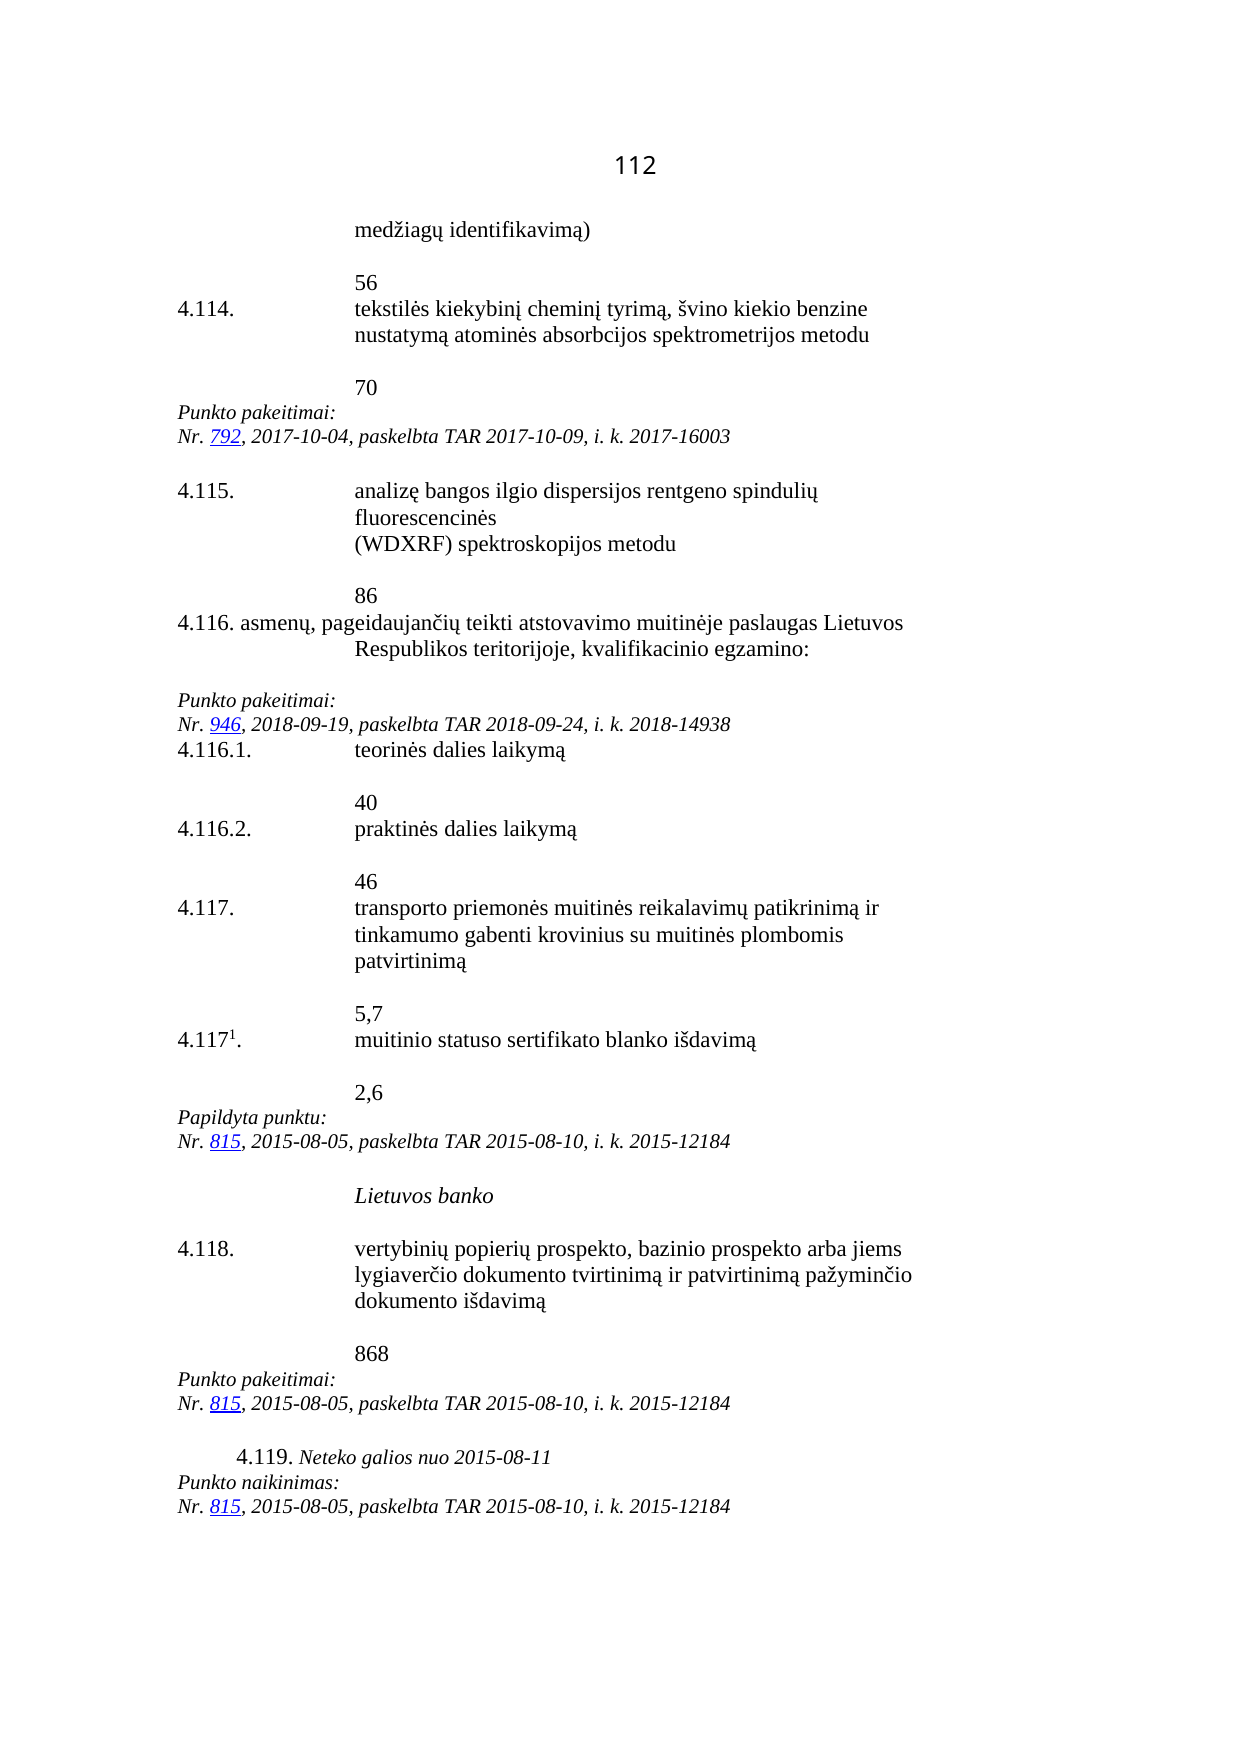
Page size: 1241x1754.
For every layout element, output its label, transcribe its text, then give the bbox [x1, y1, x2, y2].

text 4.116. asmenų, pageidaujančių teikti atstovavimo muitinėje paslaugas Lietuvos Respublikos teritorijoje, kvalifikacinio egzamino: [177, 609, 945, 662]
text Punkto pakeitimai: [177, 688, 1093, 712]
text Lietuvos banko [354, 1182, 945, 1235]
text 4.114. tekstilės kiekybinį cheminį tyrimą, švino kiekio benzine [177, 295, 945, 321]
text 4.1171. muitinio statuso sertifikato blanko išdavimą 2,6 [177, 1026, 945, 1105]
text 4.119. Neteko galios nuo 2015-08-11 [177, 1443, 1093, 1470]
text Punkto pakeitimai: [177, 400, 1093, 424]
text 4.116.1. teorinės dalies laikymą 40 [177, 736, 945, 815]
text lygiaverčio dokumento tvirtinimą ir patvirtinimą pažyminčio [354, 1261, 945, 1287]
text tinkamumo gabenti krovinius su muitinės plombomis patvirtinimą 5,7 [354, 921, 945, 1026]
text 4.117. transporto priemonės muitinės reikalavimų patikrinimą ir [177, 894, 945, 921]
text nustatymą atominės absorbcijos spektrometrijos metodu 70 [354, 321, 945, 400]
text Nr. 815, 2015-08-05, paskelbta TAR 2015-08-10, i. k. 2015-12184 [177, 1391, 1093, 1414]
text medžiagų identifikavimą) 56 [354, 216, 945, 295]
text dokumento išdavimą 868 [354, 1287, 945, 1366]
text 4.118. vertybinių popierių prospekto, bazinio prospekto arba jiems [177, 1235, 945, 1261]
text Nr. 815, 2015-08-05, paskelbta TAR 2015-08-10, i. k. 2015-12184 [177, 1129, 1093, 1153]
text Nr. 946, 2018-09-19, paskelbta TAR 2018-09-24, i. k. 2018-14938 [177, 712, 1093, 736]
text Papildyta punktu: [177, 1105, 1093, 1129]
text Nr. 792, 2017-10-04, paskelbta TAR 2017-10-09, i. k. 2017-16003 [177, 424, 1093, 448]
text 4.115. analizę bangos ilgio dispersijos rentgeno spindulių fluorescencinės [177, 477, 945, 530]
text Punkto naikinimas: [177, 1470, 1093, 1494]
text Nr. 815, 2015-08-05, paskelbta TAR 2015-08-10, i. k. 2015-12184 [177, 1494, 1093, 1518]
text Punkto pakeitimai: [177, 1366, 1093, 1391]
text 4.116.2. praktinės dalies laikymą 46 [177, 815, 945, 894]
text (WDXRF) spektroskopijos metodu 86 [354, 530, 945, 609]
